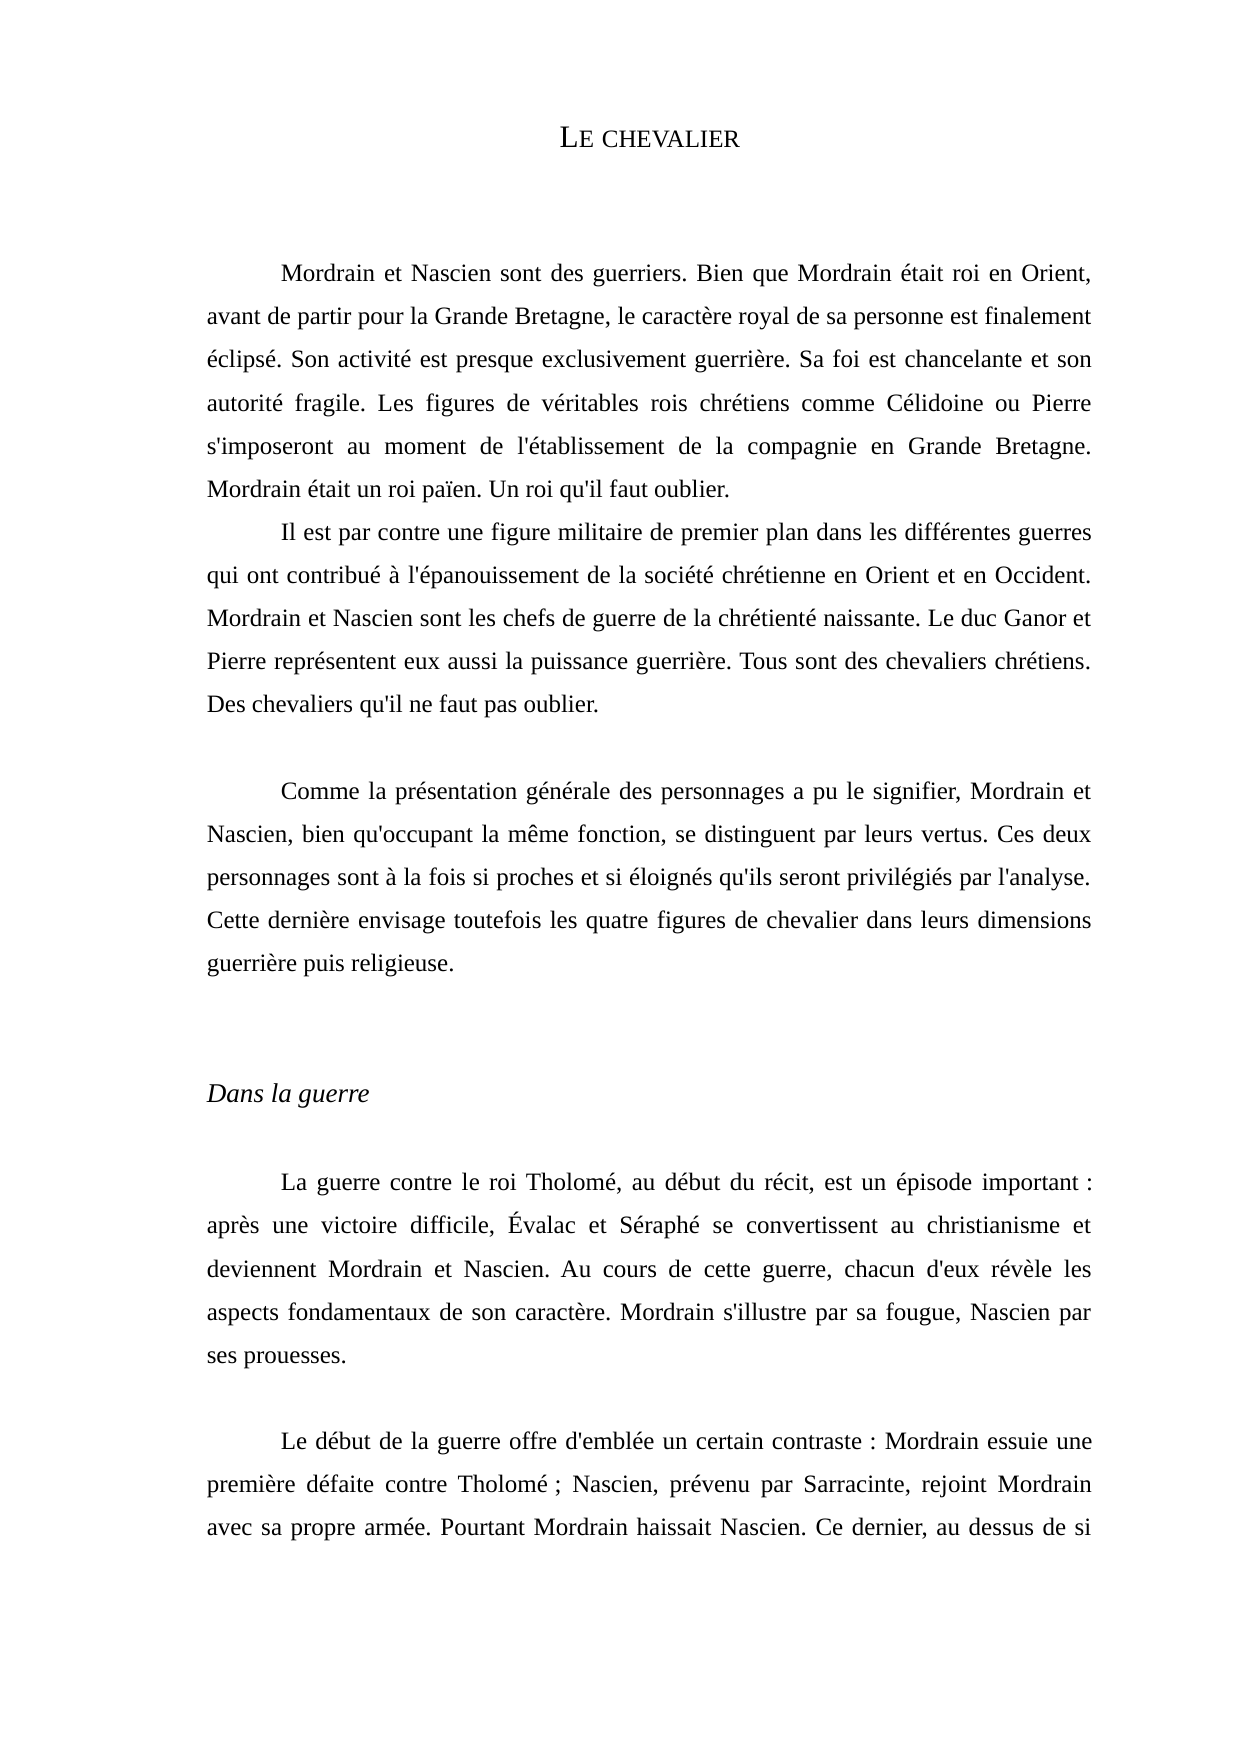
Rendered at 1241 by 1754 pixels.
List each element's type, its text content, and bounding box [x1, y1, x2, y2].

text Le début de la guerre offre d'emblée un certain contraste : Mordrain essuie une première défaite contre Tholomé ; Nascien, prévenu par Sarracinte, rejoint Mordrain avec sa propre armée. Pourtant Mordrain haissait Nascien. Ce dernier, au dessus de si [207, 1426, 1093, 1541]
text Mordrain et Nascien sont des guerriers. Bien que Mordrain était roi en Orient, avant de partir pour la Grande Bretagne, le caractère royal de sa personne est finalement éclipsé. Son activité est presque exclusivement guerrière. Sa foi est chancelante et son autorité fragile. Les figures de véritables rois chrétiens comme Célidoine ou Pierre s'imposeront au moment de l'établissement de la compagnie en Grande Bretagne. Mordrain était un roi païen. Un roi qu'il faut oublier. [207, 258, 1093, 503]
text Il est par contre une figure militaire de premier plan dans les différentes guerres qui ont contribué à l'épanouissement de la société chrétienne en Orient et en Occident. Mordrain et Nascien sont les chefs de guerre de la chrétienté naissante. Le duc Ganor et Pierre représentent eux aussi la puissance guerrière. Tous sont des chevaliers chrétiens. Des chevaliers qu'il ne faut pas oublier. [207, 517, 1093, 718]
text La guerre contre le roi Tholomé, au début du récit, est un épisode important : après une victoire difficile, Évalac et Séraphé se convertissent au christianisme et deviennent Mordrain et Nascien. Au cours de cette guerre, chacun d'eux révèle les aspects fondamentaux de son caractère. Mordrain s'illustre par sa fougue, Nascien par ses prouesses. [207, 1167, 1093, 1369]
text Le chevalier [207, 118, 1093, 154]
text Dans la guerre [207, 1078, 1093, 1109]
text Comme la présentation générale des personnages a pu le signifier, Mordrain et Nascien, bien qu'occupant la même fonction, se distinguent par leurs vertus. Ces deux personnages sont à la fois si proches et si éloignés qu'ils seront privilégiés par l'analyse. Cette dernière envisage toutefois les quatre figures de chevalier dans leurs dimensions guerrière puis religieuse. [207, 776, 1093, 977]
